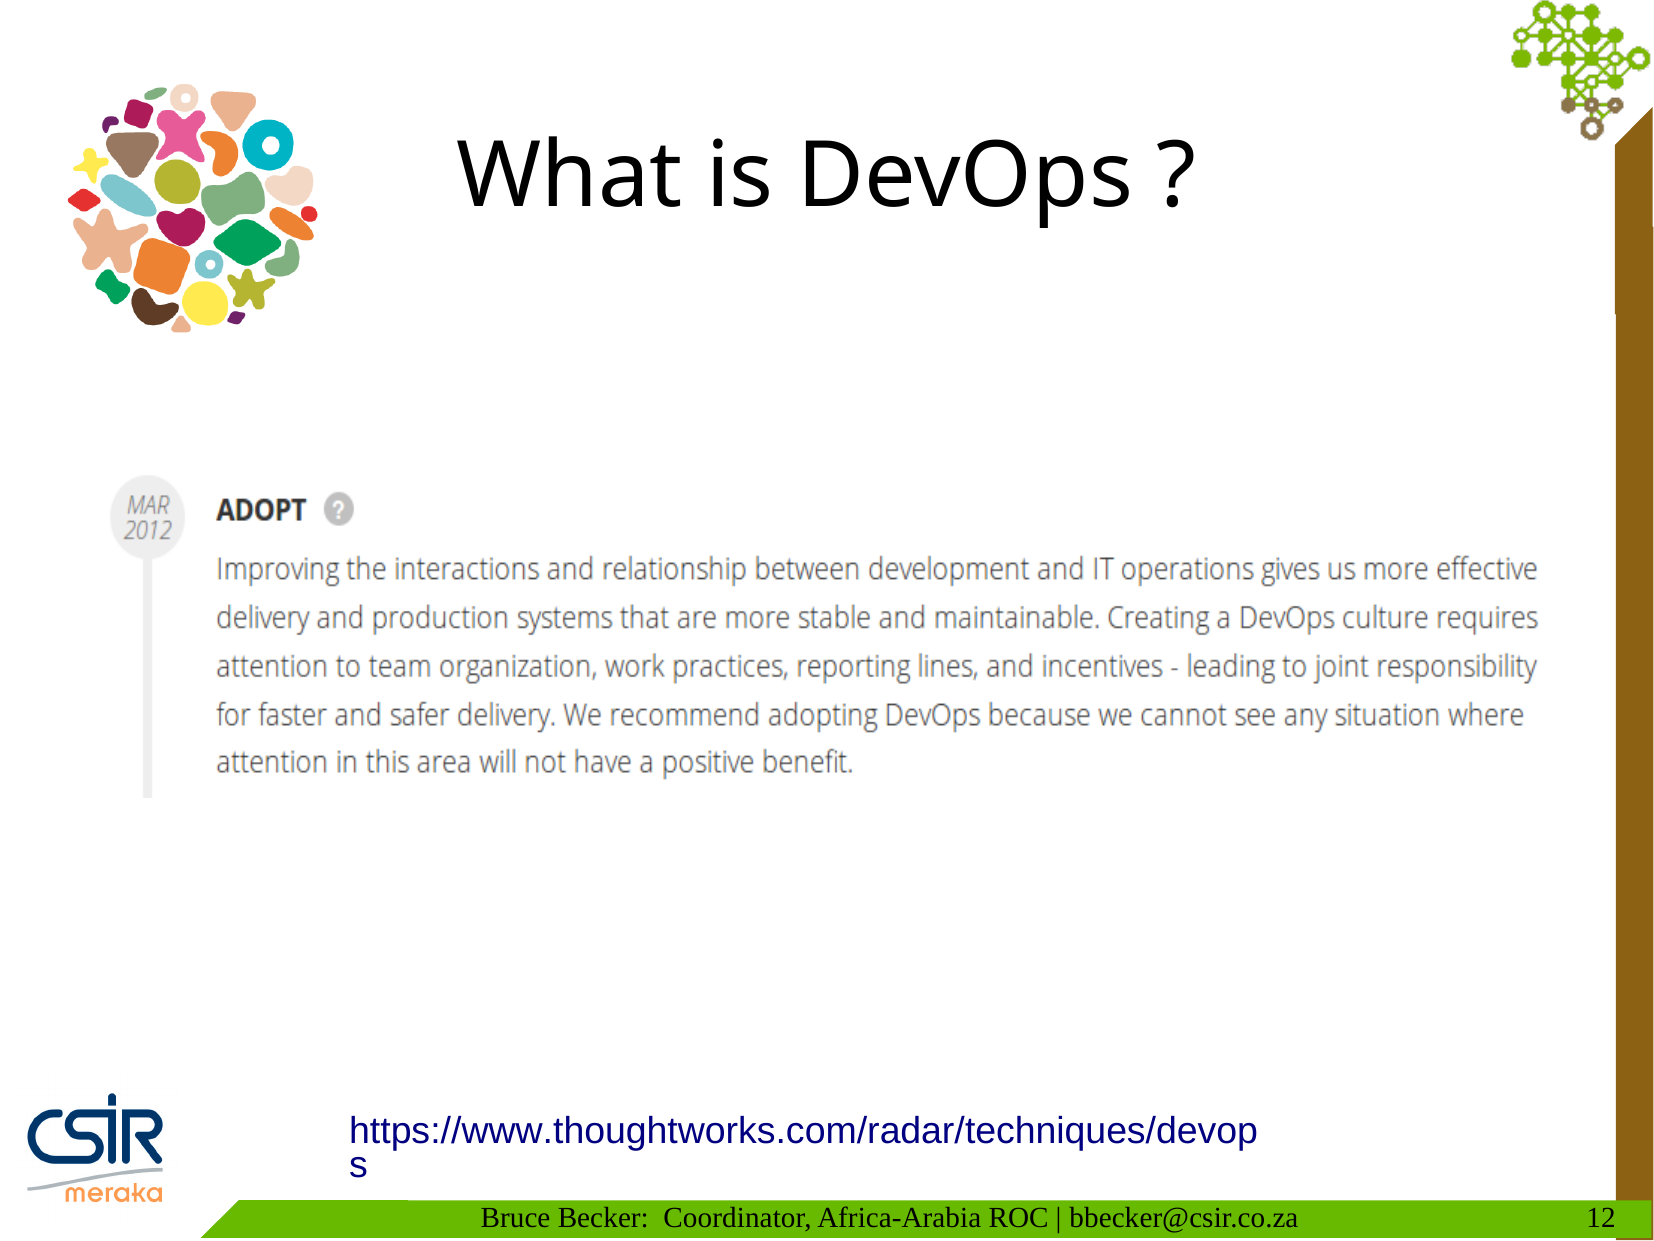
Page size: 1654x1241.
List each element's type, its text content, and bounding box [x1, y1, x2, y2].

picture [12, 1074, 178, 1225]
picture [45, 59, 341, 356]
picture [82, 442, 1571, 798]
title What is DevOps ? [341, 67, 1571, 275]
text_box https://www.thoughtworks.com/radar/techniques/devops [334, 1102, 1291, 1160]
picture [1503, 0, 1654, 144]
